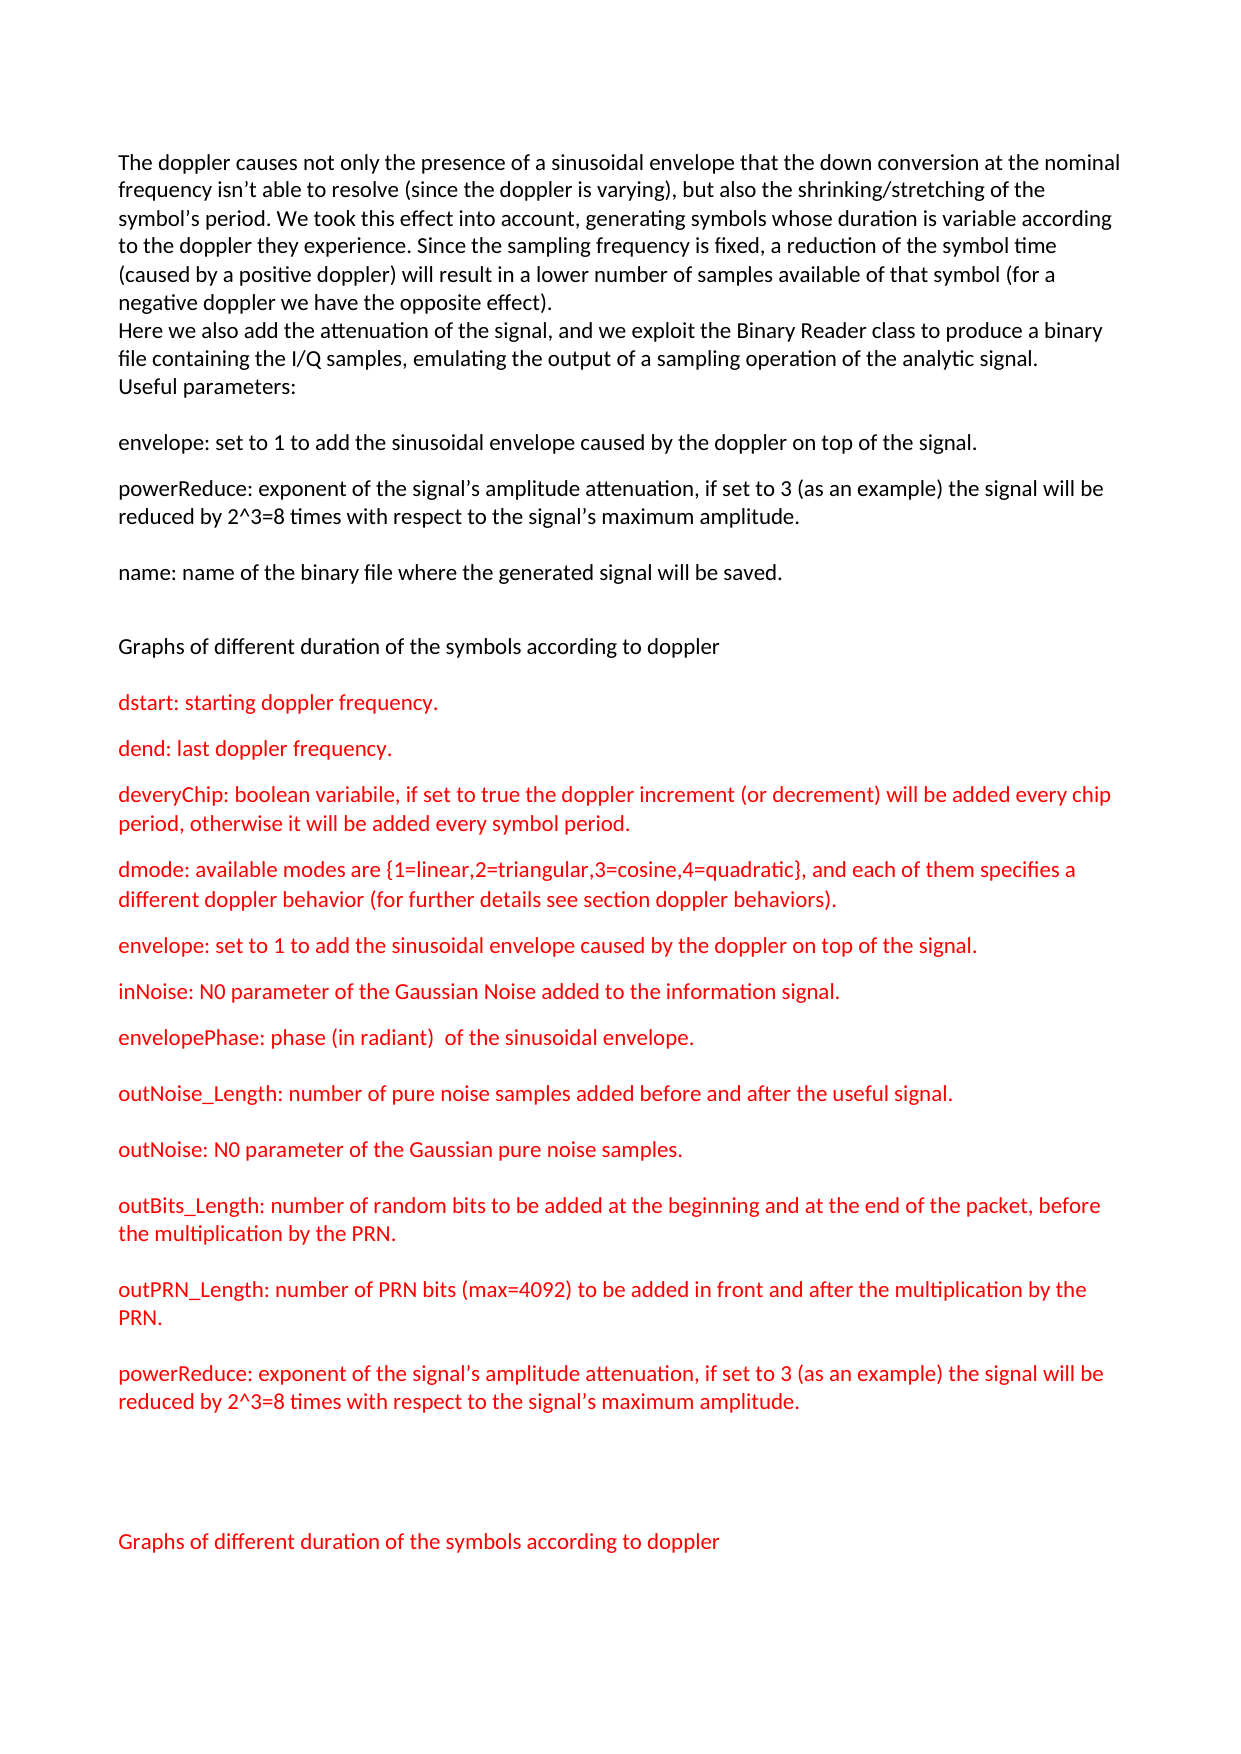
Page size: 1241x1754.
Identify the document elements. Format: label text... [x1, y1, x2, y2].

text dmode: available modes are {1=linear,2=triangular,3=cosine,4=quadratic}, and each of them specifies a different doppler behavior (for further details see section doppler behaviors). [118, 856, 1122, 913]
text Useful parameters: [118, 372, 1122, 400]
text dstart: starting doppler frequency. [118, 688, 1122, 716]
text powerReduce: exponent of the signal’s amplitude attenuation, if set to 3 (as an example) the signal will be reduced by 2^3=8 times with respect to the signal’s maximum amplitude. [118, 474, 1122, 530]
text outPRN_Length: number of PRN bits (max=4092) to be added in front and after the multiplication by the PRN. [118, 1275, 1122, 1331]
text name: name of the binary file where the generated signal will be saved. [118, 558, 1122, 586]
text outBits_Length: number of random bits to be added at the beginning and at the end of the packet, before the multiplication by the PRN. [118, 1191, 1122, 1247]
text dend: last doppler frequency. [118, 734, 1122, 762]
text Here we also add the attenuation of the signal, and we exploit the Binary Reader class to produce a binary file containing the I/Q samples, emulating the output of a sampling operation of the analytic signal. [118, 316, 1122, 372]
text envelopePhase: phase (in radiant) of the sinusoidal envelope. [118, 1023, 1122, 1051]
text inNoise: N0 parameter of the Gaussian Noise added to the information signal. [118, 977, 1122, 1005]
text envelope: set to 1 to add the sinusoidal envelope caused by the doppler on top of the signal. [118, 428, 1122, 456]
text powerReduce: exponent of the signal’s amplitude attenuation, if set to 3 (as an example) the signal will be reduced by 2^3=8 times with respect to the signal’s maximum amplitude. [118, 1359, 1122, 1415]
text The doppler causes not only the presence of a sinusoidal envelope that the down conversion at the nominal frequency isn’t able to resolve (since the doppler is varying), but also the shrinking/stretching of the symbol’s period. We took this effect into account, generating symbols whose duration is variable according to the doppler they experience. Since the sampling frequency is fixed, a reduction of the symbol time (caused by a positive doppler) will result in a lower number of samples available of that symbol (for a negative doppler we have the opposite effect). [118, 148, 1122, 316]
text Graphs of different duration of the symbols according to doppler [118, 1527, 1122, 1555]
text envelope: set to 1 to add the sinusoidal envelope caused by the doppler on top of the signal. [118, 931, 1122, 959]
text deveryChip: boolean variabile, if set to true the doppler increment (or decrement) will be added every chip period, otherwise it will be added every symbol period. [118, 780, 1122, 837]
text outNoise_Length: number of pure noise samples added before and after the useful signal. [118, 1079, 1122, 1107]
text Graphs of different duration of the symbols according to doppler [118, 632, 1122, 660]
text outNoise: N0 parameter of the Gaussian pure noise samples. [118, 1135, 1122, 1163]
